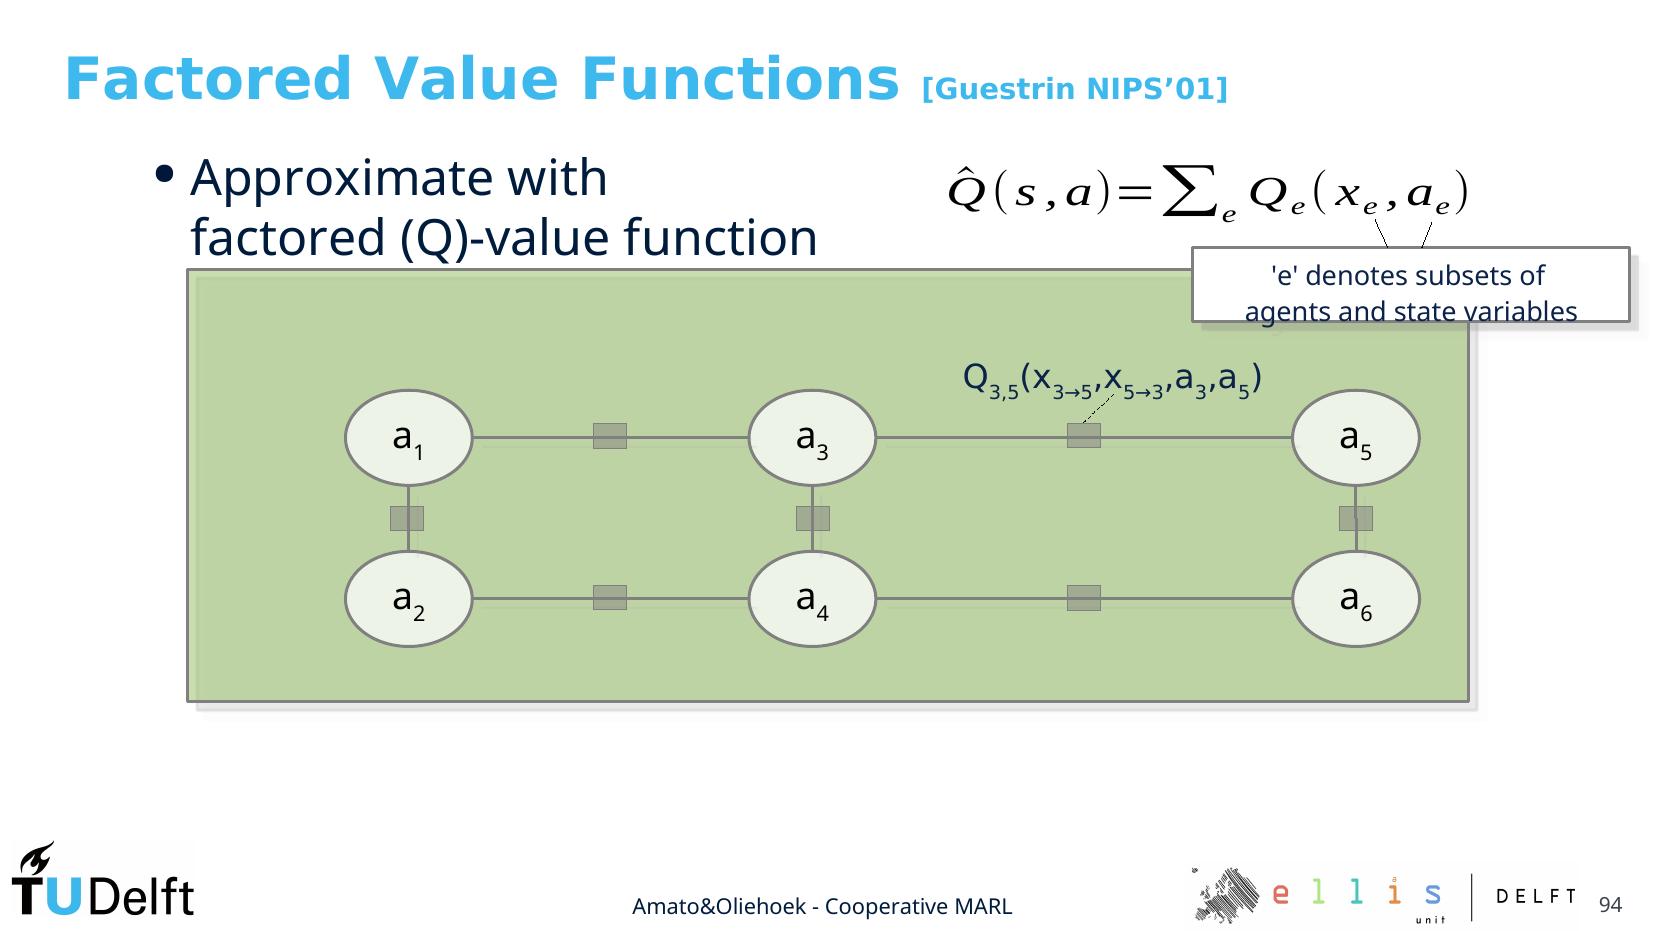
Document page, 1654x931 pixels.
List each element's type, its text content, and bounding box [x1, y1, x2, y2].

text_box 'e' denotes subsets of agents and state variables [1192, 247, 1630, 322]
text_box [187, 658, 1469, 702]
chart [939, 162, 1479, 229]
text_box Q3,5(x3→5,x5→3,a3,a5) [947, 342, 1361, 417]
text_box a6 [1292, 551, 1420, 647]
title Factored Value Functions [Guestrin NIPS’01] [63, 12, 1571, 112]
text_box [1339, 506, 1373, 531]
text_box a4 [749, 551, 876, 647]
text_box a1 [345, 390, 473, 486]
text_box [390, 506, 424, 531]
text_box [1067, 585, 1101, 611]
list Approximate with factored (Q)-value function [137, 145, 1543, 658]
text_box a5 [1292, 390, 1420, 486]
picture [11, 840, 195, 917]
text_box [796, 506, 830, 531]
text_box [593, 423, 627, 449]
text_box [1067, 423, 1101, 448]
text_box [593, 585, 627, 610]
text_box a3 [749, 390, 876, 486]
picture [1186, 860, 1580, 931]
text_box a2 [345, 551, 473, 647]
